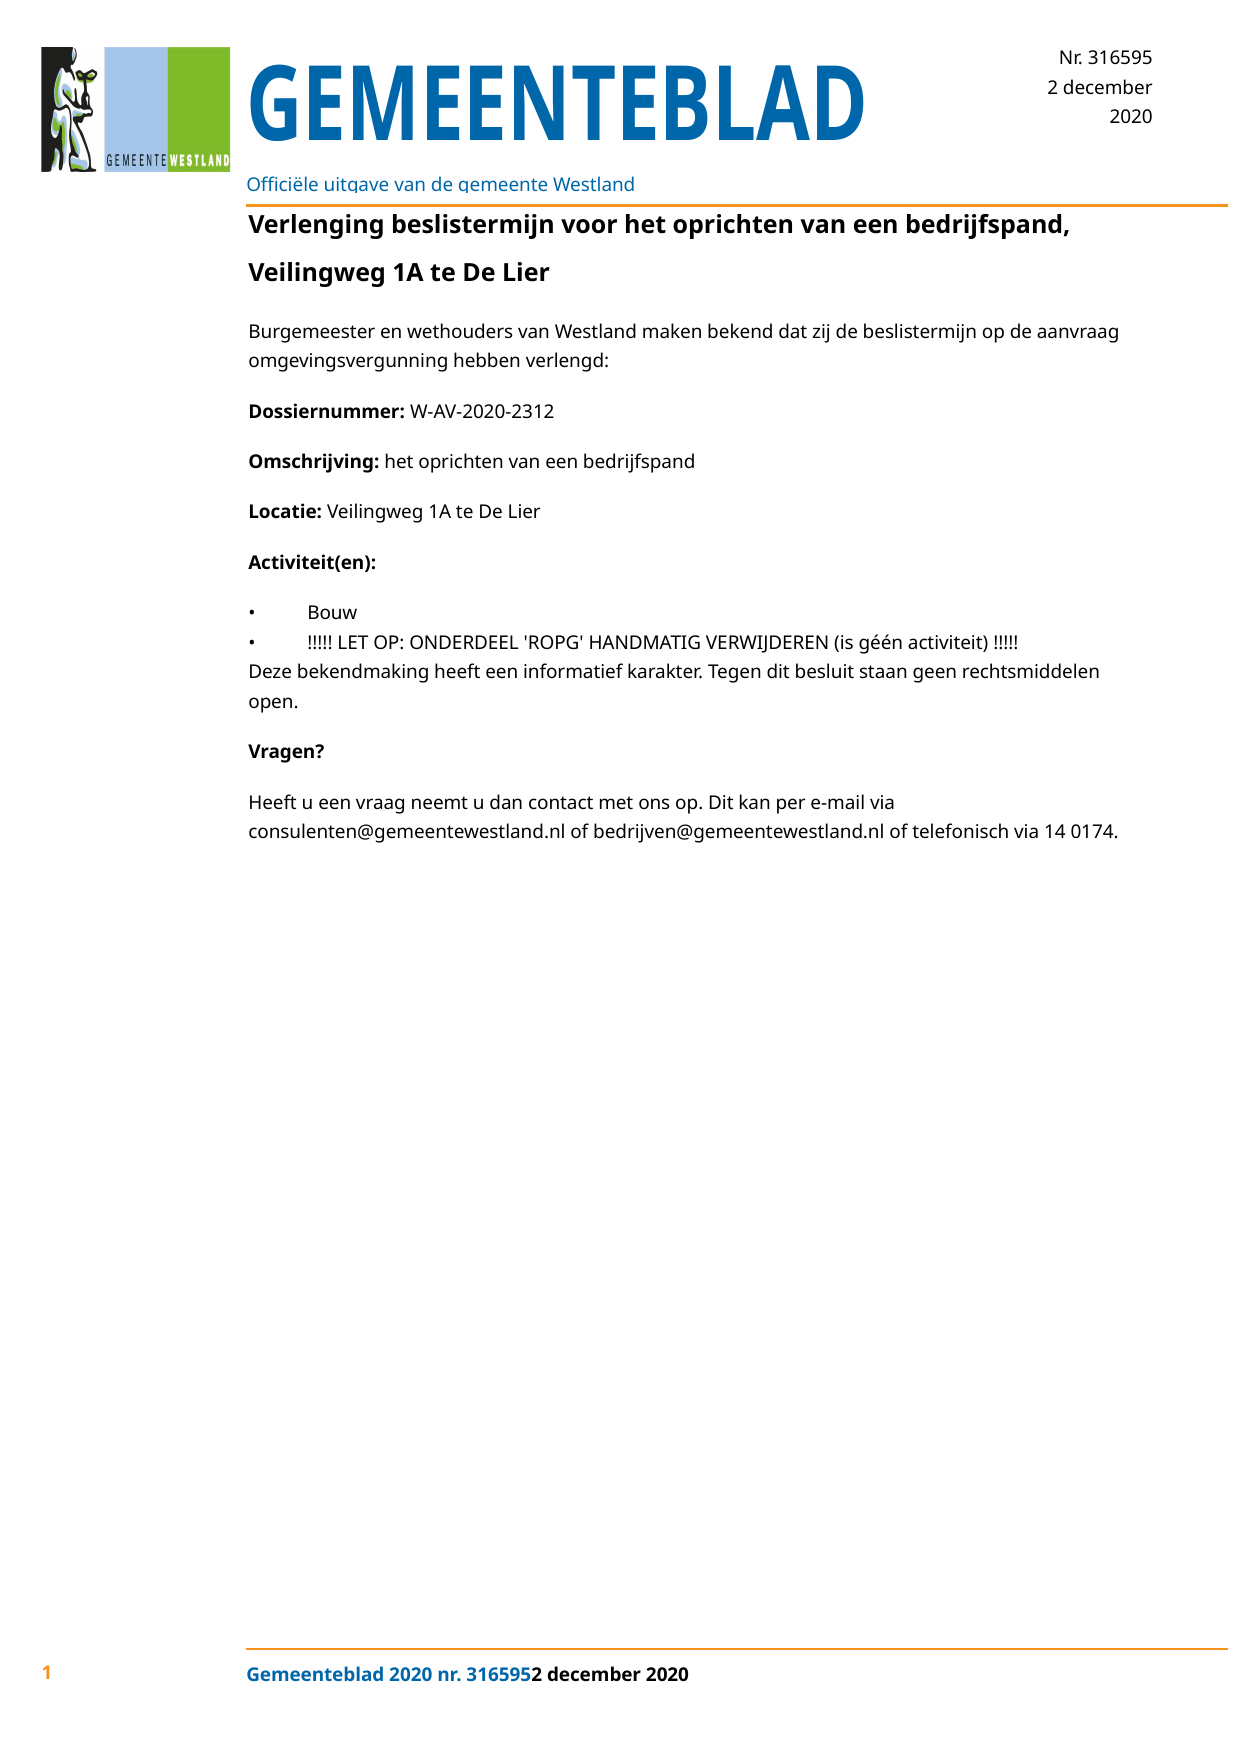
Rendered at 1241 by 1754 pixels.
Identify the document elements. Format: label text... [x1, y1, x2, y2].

text Burgemeester en wethouders van Westland maken bekend dat zij de beslistermijn op de aanvraag omgevingsvergunning hebben verlengd: [248, 318, 1152, 373]
picture [41, 47, 231, 172]
text Heeft u een vraag neemt u dan contact met ons op. Dit kan per e-mail via consulenten@gemeentewestland.nl of bedrijven@gemeentewestland.nl of telefonisch via 14 0174. [248, 789, 1152, 844]
text Dossiernummer: W-AV-2020-2312 [248, 398, 1152, 424]
text Omschrijving: het oprichten van een bedrijfspand [248, 448, 1152, 474]
text Verlenging beslistermijn voor het oprichten van een bedrijfspand, Veilingweg 1A te De Lier [248, 207, 1152, 288]
text Deze bekendmaking heeft een informatief karakter. Tegen dit besluit staan geen rechtsmiddelen open. [248, 659, 1152, 714]
text Activiteit(en): [248, 549, 1152, 575]
list !!!!! LET OP: ONDERDEEL 'ROPG' HANDMATIG VERWIJDEREN (is géén activiteit) !!!!! [248, 629, 1152, 655]
list Bouw [248, 599, 1152, 625]
text Locatie: Veilingweg 1A te De Lier [248, 499, 1152, 524]
text Vragen? [248, 739, 1152, 764]
